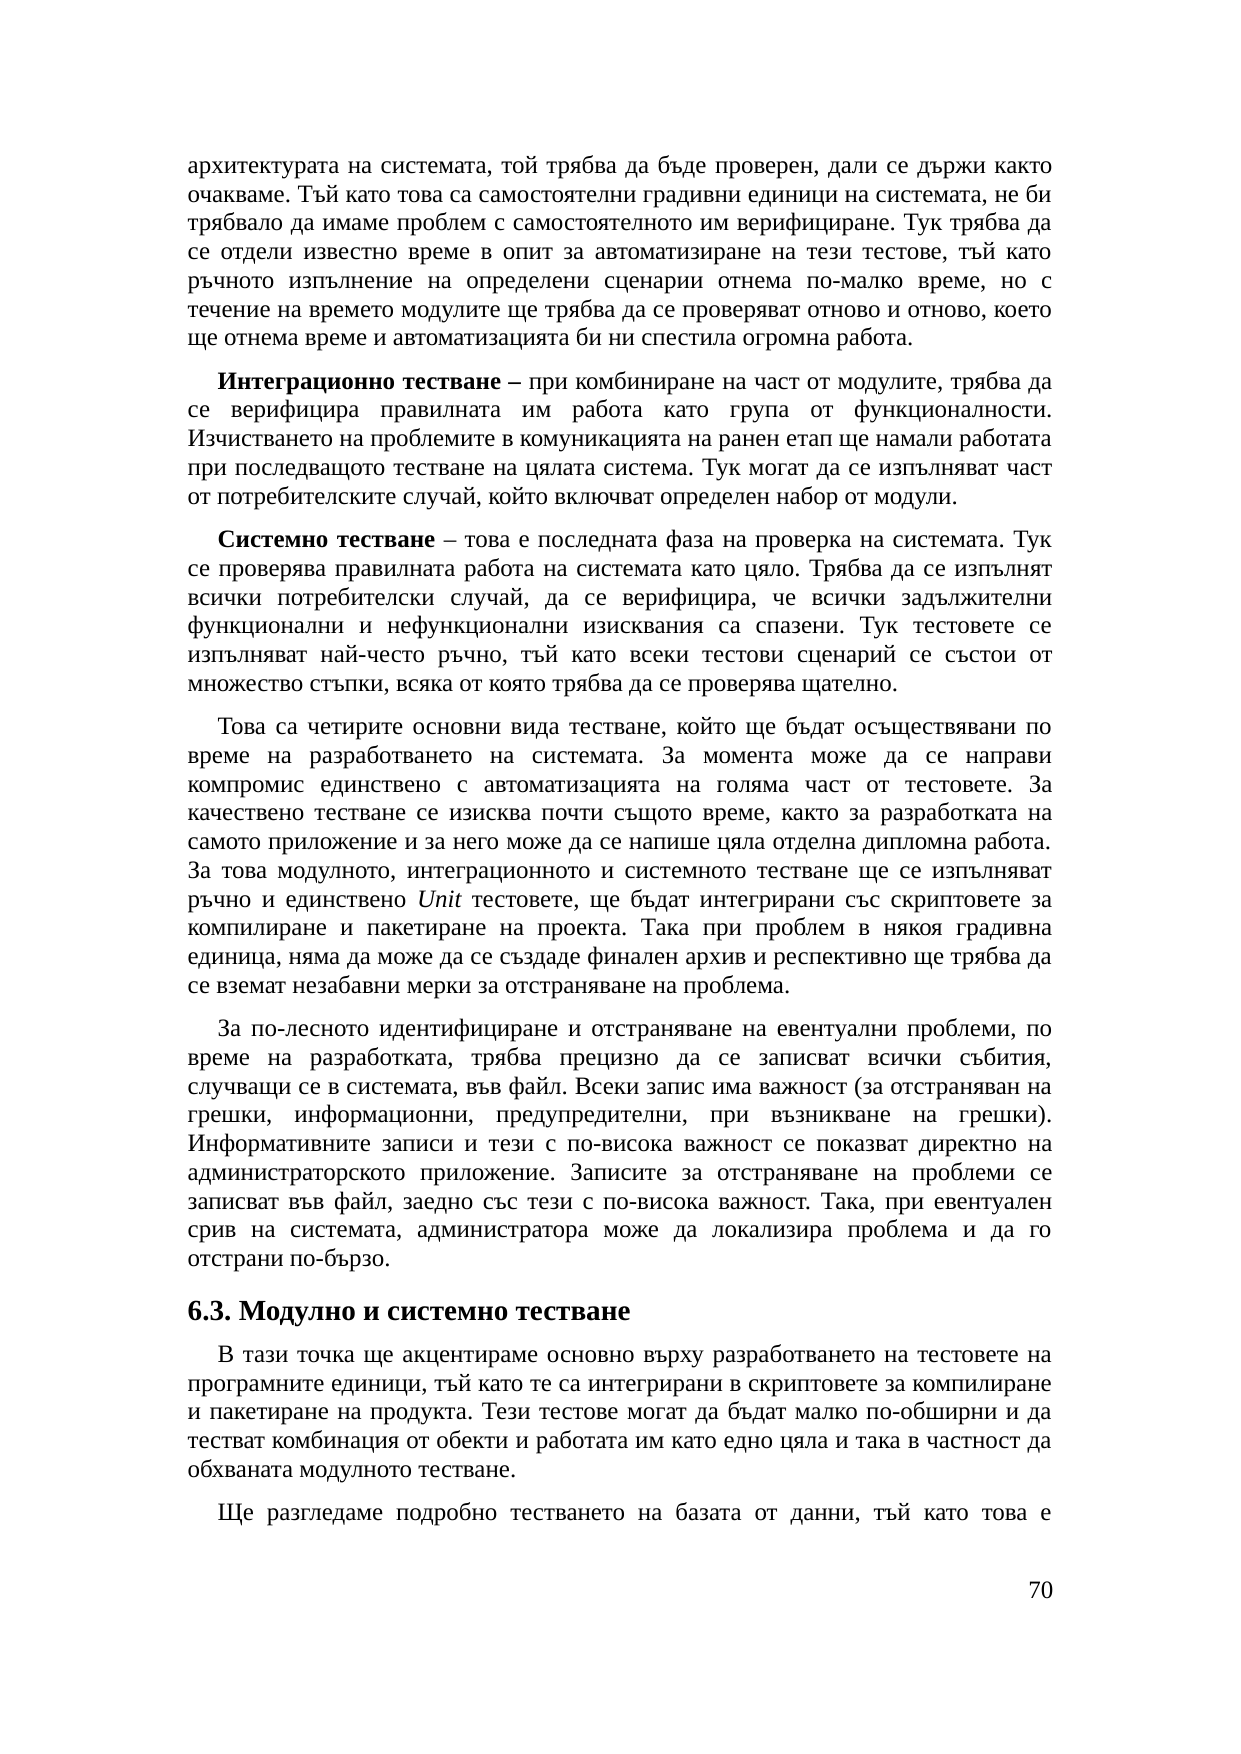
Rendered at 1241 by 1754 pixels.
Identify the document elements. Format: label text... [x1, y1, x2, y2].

text Системно тестване – това е последната фаза на проверка на системата. Тук се проверява правилната работа на системата като цяло. Трябва да се изпълнят всички потребителски случай, да се верифицира, че всички задължителни функционални и нефункционални изисквания са спазени. Тук тестовете се изпълняват най-често ръчно, тъй като всеки тестови сценарий се състои от множество стъпки, всяка от която трябва да се проверява щателно. [187, 524, 1053, 697]
text Интеграционно тестване – при комбиниране на част от модулите, трябва да се верифицира правилната им работа като група от функционалности. Изчистването на проблемите в комуникацията на ранен етап ще намали работата при последващото тестване на цялата система. Тук могат да се изпълняват част от потребителските случай, който включват определен набор от модули. [187, 366, 1053, 509]
text Това са четирите основни вида тестване, който ще бъдат осъществявани по време на разработването на системата. За момента може да се направи компромис единствено с автоматизацията на голяма част от тестовете. За качествено тестване се изисква почти същото време, както за разработката на самото приложение и за него може да се напише цяла отделна дипломна работа. За това модулното, интеграционното и системното тестване ще се изпълняват ръчно и единствено Unit тестовете, ще бъдат интегрирани със скриптовете за компилиране и пакетиране на проекта. Така при проблем в някоя градивна единица, няма да може да се създаде финален архив и респективно ще трябва да се вземат незабавни мерки за отстраняване на проблема. [187, 711, 1053, 999]
subtitle 6.3. Модулно и системно тестване [187, 1293, 1053, 1326]
text За по-лесното идентифициране и отстраняване на евентуални проблеми, по време на разработката, трябва прецизно да се записват всички събития, случващи се в системата, във файл. Всеки запис има важност (за отстраняван на грешки, информационни, предупредителни, при възникване на грешки). Информативните записи и тези с по-висока важност се показват директно на администраторското приложение. Записите за отстраняване на проблеми се записват във файл, заедно със тези с по-висока важност. Така, при евентуален срив на системата, администратора може да локализира проблема и да го отстрани по-бързо. [187, 1013, 1053, 1272]
text Ще разгледаме подробно тестването на базата от данни, тъй като това е [187, 1497, 1053, 1526]
text В тази точка ще акцентираме основно върху разработването на тестовете на програмните единици, тъй като те са интегрирани в скриптовете за компилиране и пакетиране на продукта. Тези тестове могат да бъдат малко по-обширни и да тестват комбинация от обекти и работата им като едно цяла и така в частност да обхваната модулното тестване. [187, 1339, 1053, 1483]
text архитектурата на системата, той трябва да бъде проверен, дали се държи както очакваме. Тъй като това са самостоятелни градивни единици на системата, не би трябвало да имаме проблем с самостоятелното им верифициране. Тук трябва да се отдели известно време в опит за автоматизиране на тези тестове, тъй като ръчното изпълнение на определени сценарии отнема по-малко време, но с течение на времето модулите ще трябва да се проверяват отново и отново, което ще отнема време и автоматизацията би ни спестила огромна работа. [187, 150, 1053, 351]
